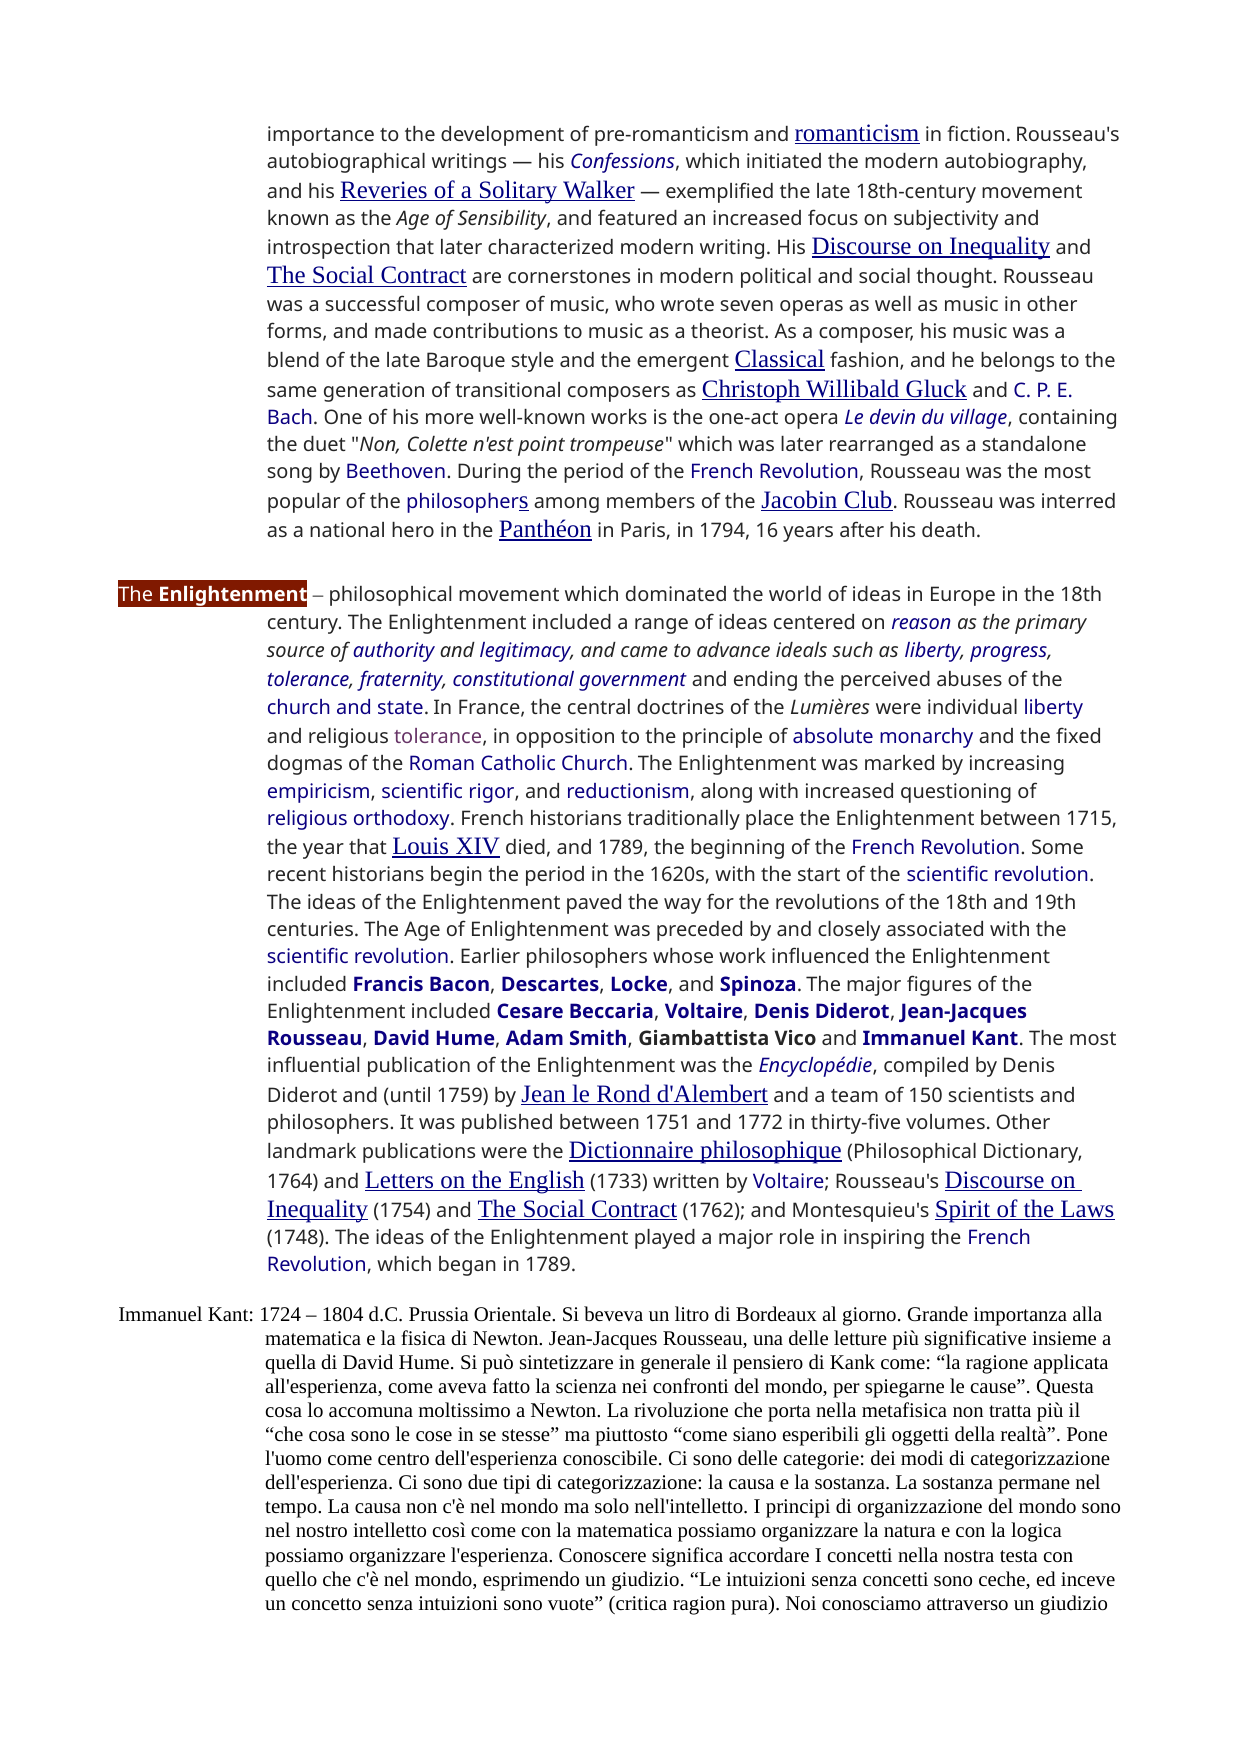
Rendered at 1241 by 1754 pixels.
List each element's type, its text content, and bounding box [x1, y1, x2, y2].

text importance to the development of pre-romanticism and romanticism in fiction. Rousseau's autobiographical writings — his Confessions, which initiated the modern autobiography, and his Reveries of a Solitary Walker — exemplified the late 18th-century movement known as the Age of Sensibility, and featured an increased focus on subjectivity and introspection that later characterized modern writing. His Discourse on Inequality and The Social Contract are cornerstones in modern political and social thought. Rousseau was a successful composer of music, who wrote seven operas as well as music in other forms, and made contributions to music as a theorist. As a composer, his music was a blend of the late Baroque style and the emergent Classical fashion, and he belongs to the same generation of transitional composers as Christoph Willibald Gluck and C. P. E. Bach. One of his more well-known works is the one-act opera Le devin du village, containing the duet "Non, Colette n'est point trompeuse" which was later rearranged as a standalone song by Beethoven. During the period of the French Revolution, Rousseau was the most popular of the philosophers among members of the Jacobin Club. Rousseau was interred as a national hero in the Panthéon in Paris, in 1794, 16 years after his death. [118, 118, 1122, 543]
text Immanuel Kant: 1724 – 1804 d.C. Prussia Orientale. Si beveva un litro di Bordeaux al giorno. Grande importanza alla matematica e la fisica di Newton. Jean-Jacques Rousseau, una delle letture più significative insieme a quella di David Hume. Si può sintetizzare in generale il pensiero di Kank come: “la ragione applicata all'esperienza, come aveva fatto la scienza nei confronti del mondo, per spiegarne le cause”. Questa cosa lo accomuna moltissimo a Newton. La rivoluzione che porta nella metafisica non tratta più il “che cosa sono le cose in se stesse” ma piuttosto “come siano esperibili gli oggetti della realtà”. Pone l'uomo come centro dell'esperienza conoscibile. Ci sono delle categorie: dei modi di categorizzazione dell'esperienza. Ci sono due tipi di categorizzazione: la causa e la sostanza. La sostanza permane nel tempo. La causa non c'è nel mondo ma solo nell'intelletto. I principi di organizzazione del mondo sono nel nostro intelletto così come con la matematica possiamo organizzare la natura e con la logica possiamo organizzare l'esperienza. Conoscere significa accordare I concetti nella nostra testa con quello che c'è nel mondo, esprimendo un giudizio. “Le intuizioni senza concetti sono ceche, ed inceve un concetto senza intuizioni sono vuote” (critica ragion pura). Noi conosciamo attraverso un giudizio [118, 1302, 1122, 1615]
text The Enlightenment – philosophical movement which dominated the world of ideas in Europe in the 18th century. The Enlightenment included a range of ideas centered on reason as the primary source of authority and legitimacy, and came to advance ideals such as liberty, progress, tolerance, fraternity, constitutional government and ending the perceived abuses of the church and state. In France, the central doctrines of the Lumières were individual liberty and religious tolerance, in opposition to the principle of absolute monarchy and the fixed dogmas of the Roman Catholic Church. The Enlightenment was marked by increasing empiricism, scientific rigor, and reductionism, along with increased questioning of religious orthodoxy. French historians traditionally place the Enlightenment between 1715, the year that Louis XIV died, and 1789, the beginning of the French Revolution. Some recent historians begin the period in the 1620s, with the start of the scientific revolution. The ideas of the Enlightenment paved the way for the revolutions of the 18th and 19th centuries. The Age of Enlightenment was preceded by and closely associated with the scientific revolution. Earlier philosophers whose work influenced the Enlightenment included Francis Bacon, Descartes, Locke, and Spinoza. The major figures of the Enlightenment included Cesare Beccaria, Voltaire, Denis Diderot, Jean-Jacques Rousseau, David Hume, Adam Smith, Giambattista Vico and Immanuel Kant. The most influential publication of the Enlightenment was the Encyclopédie, compiled by Denis Diderot and (until 1759) by Jean le Rond d'Alembert and a team of 150 scientists and philosophers. It was published between 1751 and 1772 in thirty-five volumes. Other landmark publications were the Dictionnaire philosophique (Philosophical Dictionary, 1764) and Letters on the English (1733) written by Voltaire; Rousseau's Discourse on Inequality (1754) and The Social Contract (1762); and Montesquieu's Spirit of the Laws (1748). The ideas of the Enlightenment played a major role in inspiring the French Revolution, which began in 1789. [118, 580, 1122, 1278]
